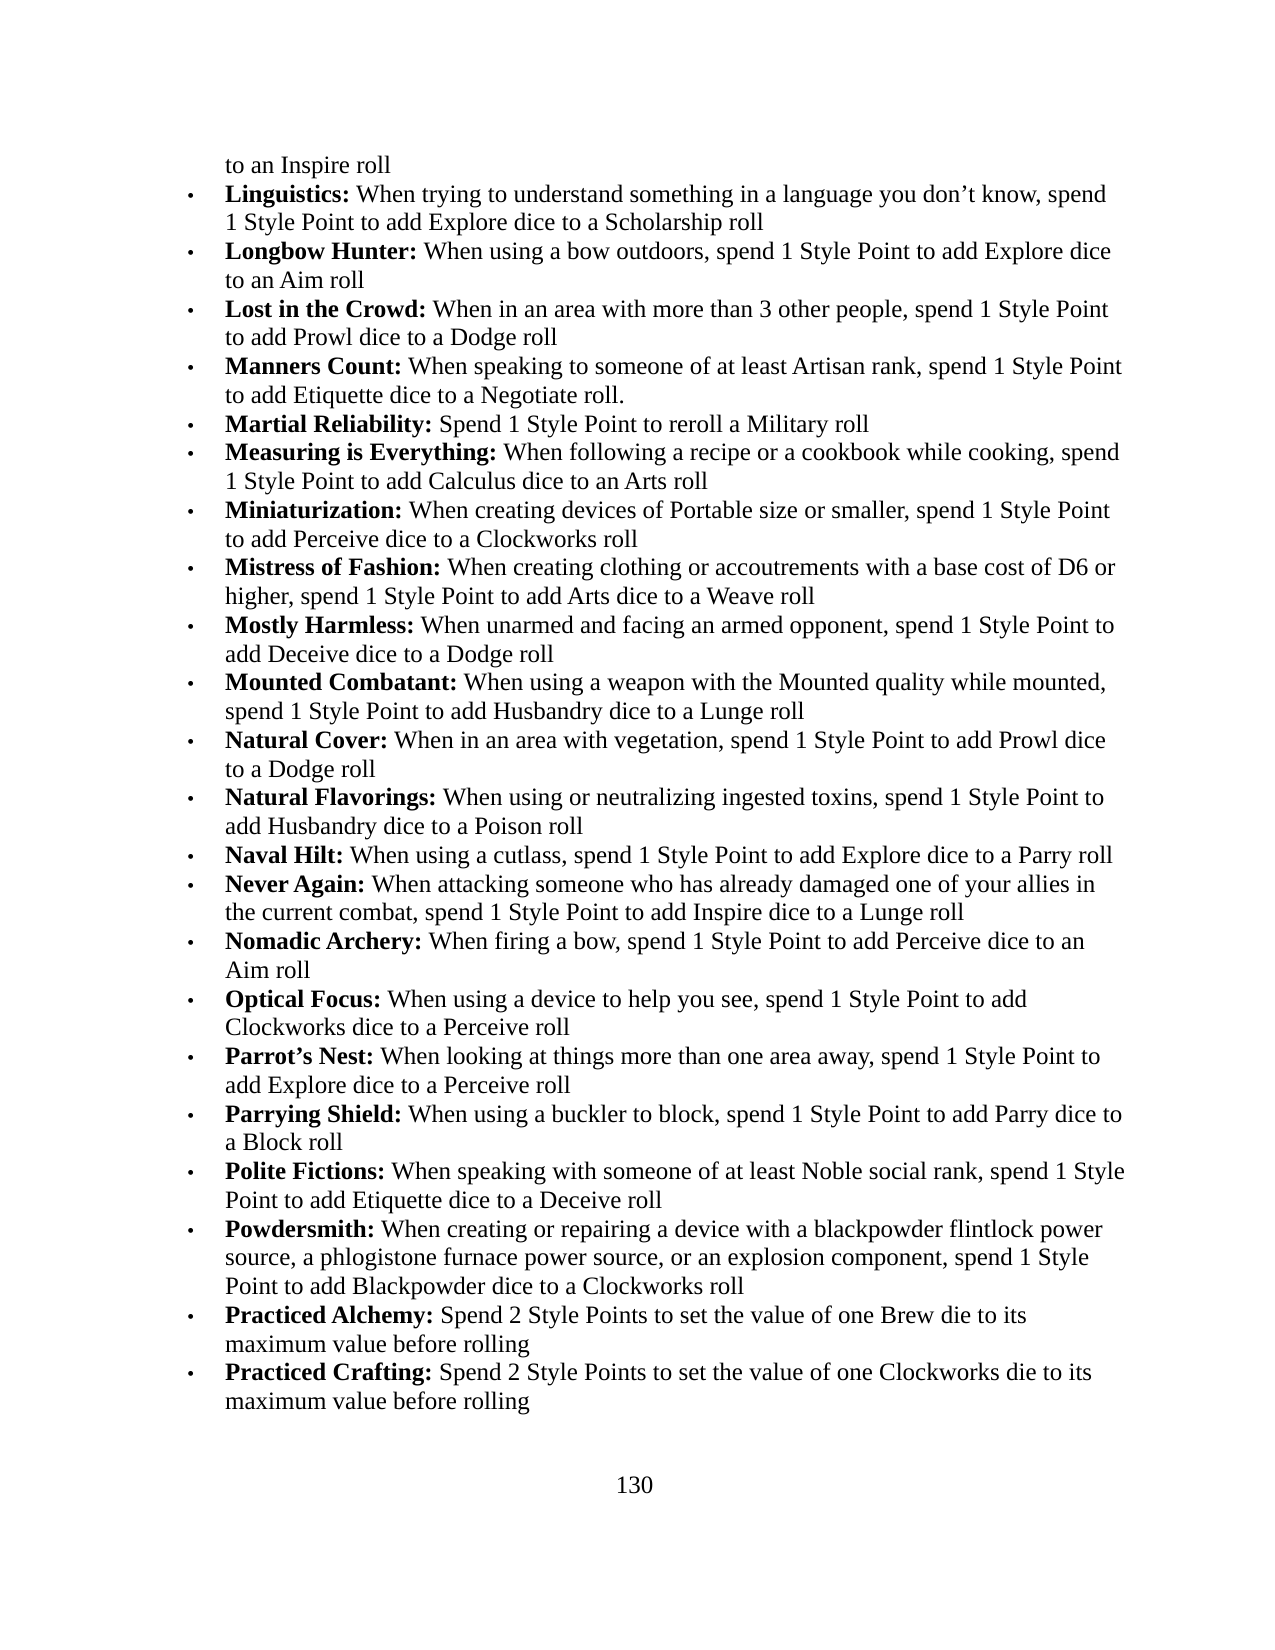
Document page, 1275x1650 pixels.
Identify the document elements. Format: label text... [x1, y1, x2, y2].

list Longbow Hunter: When using a bow outdoors, spend 1 Style Point to add Explore dice to an Aim roll [187, 236, 1125, 294]
list Nomadic Archery: When firing a bow, spend 1 Style Point to add Perceive dice to an Aim roll [187, 926, 1125, 984]
list Mistress of Fashion: When creating clothing or accoutrements with a base cost of D6 or higher, spend 1 Style Point to add Arts dice to a Weave roll [187, 552, 1125, 610]
list Parrying Shield: When using a buckler to block, spend 1 Style Point to add Parry dice to a Block roll [187, 1099, 1125, 1156]
list Parrot’s Nest: When looking at things more than one area away, spend 1 Style Point to add Explore dice to a Perceive roll [187, 1041, 1125, 1099]
list Lost in the Crowd: When in an area with more than 3 other people, spend 1 Style Point to add Prowl dice to a Dodge roll [187, 294, 1125, 351]
list Powdersmith: When creating or repairing a device with a blackpowder flintlock power source, a phlogistone furnace power source, or an explosion component, spend 1 Style Point to add Blackpowder dice to a Clockworks roll [187, 1214, 1125, 1300]
list Practiced Crafting: Spend 2 Style Points to set the value of one Clockworks die to its maximum value before rolling [187, 1357, 1125, 1415]
list Optical Focus: When using a device to help you see, spend 1 Style Point to add Clockworks dice to a Perceive roll [187, 984, 1125, 1041]
list Martial Reliability: Spend 1 Style Point to reroll a Military roll [187, 409, 1125, 437]
list Mounted Combatant: When using a weapon with the Mounted quality while mounted, spend 1 Style Point to add Husbandry dice to a Lunge roll [187, 667, 1125, 725]
list Never Again: When attacking someone who has already damaged one of your allies in the current combat, spend 1 Style Point to add Inspire dice to a Lunge roll [187, 869, 1125, 926]
list Measuring is Everything: When following a recipe or a cookbook while cooking, spend 1 Style Point to add Calculus dice to an Arts roll [187, 437, 1125, 495]
list Polite Fictions: When speaking with someone of at least Noble social rank, spend 1 Style Point to add Etiquette dice to a Deceive roll [187, 1156, 1125, 1214]
list Naval Hilt: When using a cutlass, spend 1 Style Point to add Explore dice to a Parry roll [187, 840, 1125, 869]
list Natural Cover: When in an area with vegetation, spend 1 Style Point to add Prowl dice to a Dodge roll [187, 725, 1125, 782]
list Manners Count: When speaking to someone of at least Artisan rank, spend 1 Style Point to add Etiquette dice to a Negotiate roll. [187, 351, 1125, 409]
list Miniaturization: When creating devices of Portable size or smaller, spend 1 Style Point to add Perceive dice to a Clockworks roll [187, 495, 1125, 552]
list Natural Flavorings: When using or neutralizing ingested toxins, spend 1 Style Point to add Husbandry dice to a Poison roll [187, 782, 1125, 840]
list Practiced Alchemy: Spend 2 Style Points to set the value of one Brew die to its maximum value before rolling [187, 1300, 1125, 1357]
list Linguistics: When trying to understand something in a language you don’t know, spend 1 Style Point to add Explore dice to a Scholarship roll [187, 179, 1125, 236]
list to an Inspire roll [187, 150, 1125, 179]
list Mostly Harmless: When unarmed and facing an armed opponent, spend 1 Style Point to add Deceive dice to a Dodge roll [187, 610, 1125, 667]
